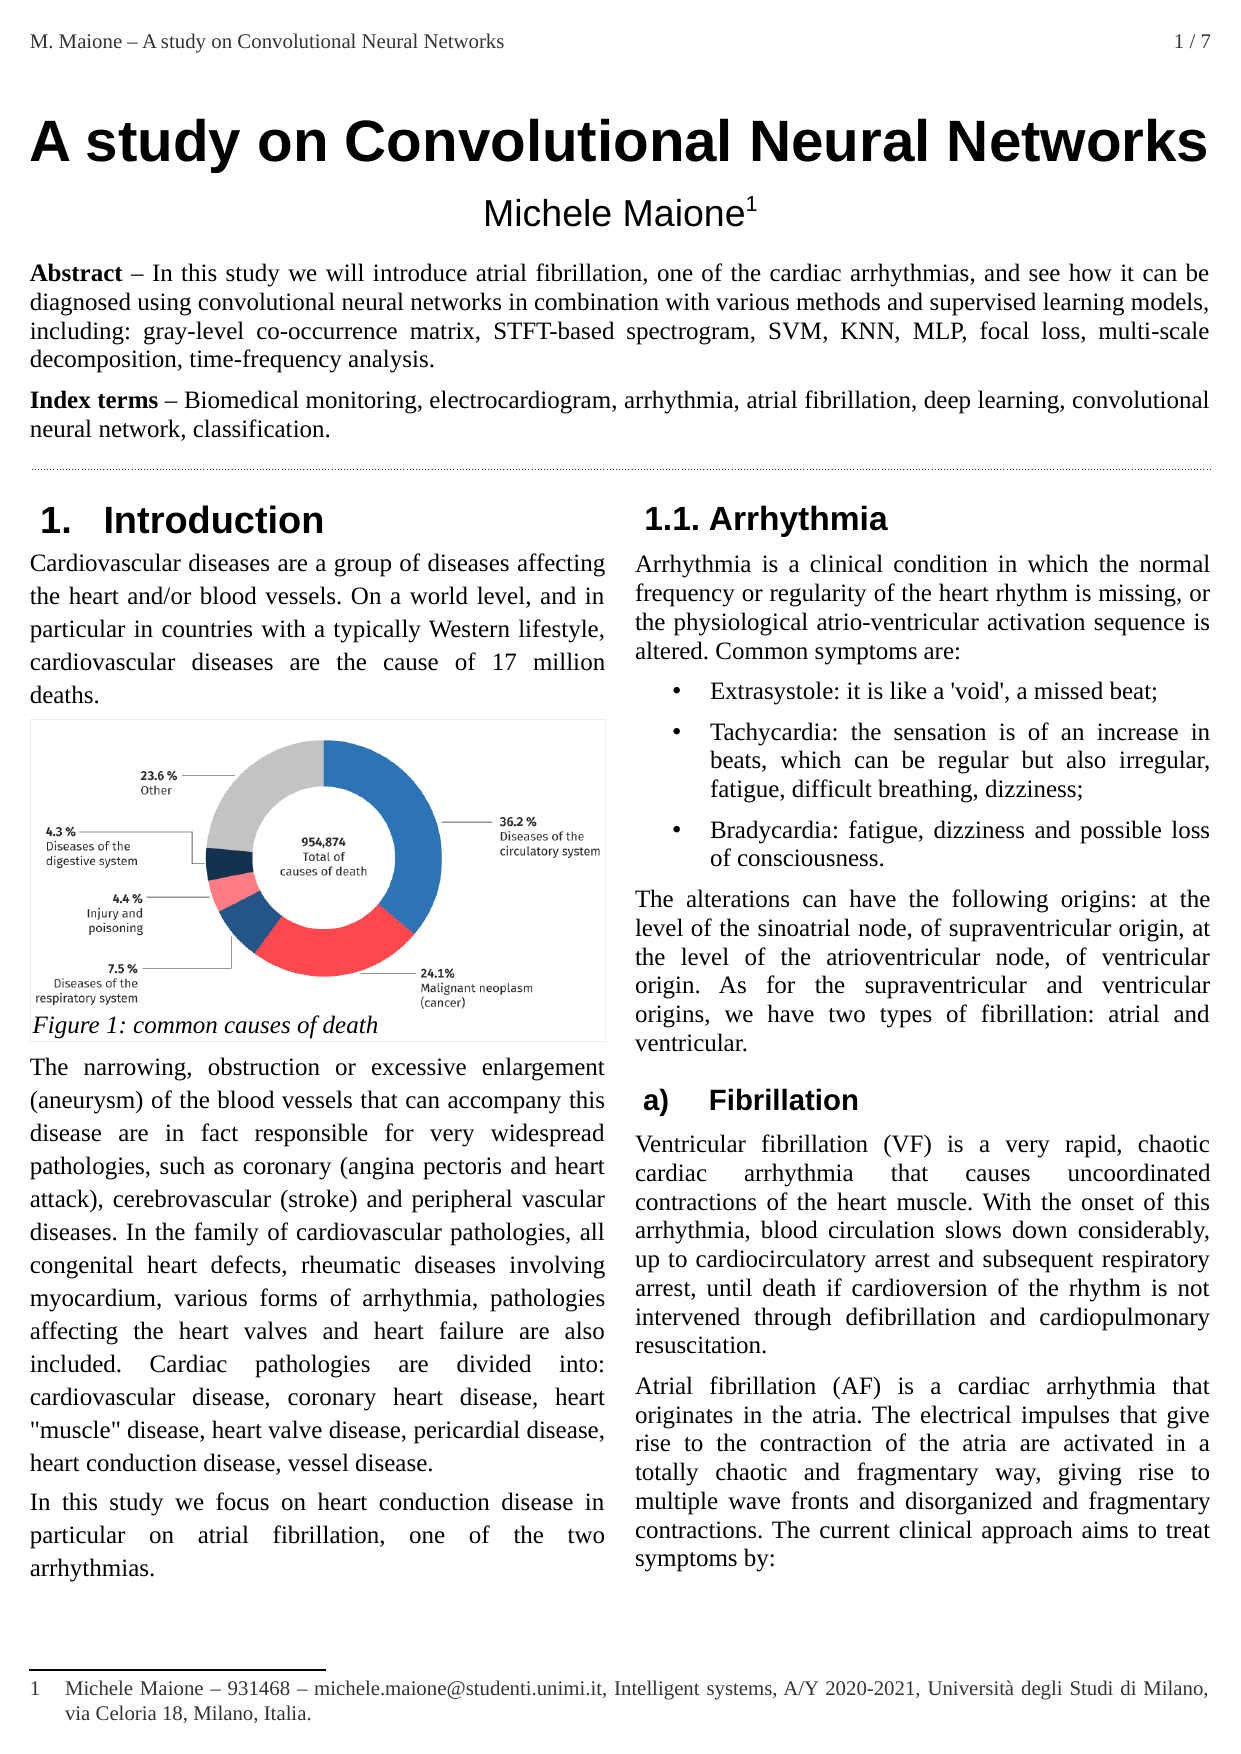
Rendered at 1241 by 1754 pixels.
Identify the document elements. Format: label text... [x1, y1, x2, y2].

text Ventricular fibrillation (VF) is a very rapid, chaotic cardiac arrhythmia that causes uncoordinated contractions of the heart muscle. With the onset of this arrhythmia, blood circulation slows down considerably, up to cardiocirculatory arrest and subsequent respiratory arrest, until death if cardioversion of the rhythm is not intervened through defibrillation and cardiopulmonary resuscitation. [635, 1129, 1211, 1359]
text Atrial fibrillation (AF) is a cardiac arrhythmia that originates in the atria. The electrical impulses that give rise to the contraction of the atria are activated in a totally chaotic and fragmentary way, giving rise to multiple wave fronts and disorganized and fragmentary contractions. The current clinical approach aims to treat symptoms by: [635, 1371, 1211, 1572]
list Bradycardia: fatigue, dizziness and possible loss of consciousness. [672, 815, 1211, 872]
picture [32, 734, 603, 1010]
list Tachycardia: the sensation is of an increase in beats, which can be regular but also irregular, fatigue, difficult breathing, dizziness; [672, 717, 1211, 803]
text Index terms – Biomedical monitoring, electrocardiogram, arrhythmia, atrial fibrillation, deep learning, convolutional neural network, classification. [29, 385, 1211, 442]
text The narrowing, obstruction or excessive enlargement (aneurysm) of the blood vessels that can accompany this disease are in fact responsible for very widespread pathologies, such as coronary (angina pectoris and heart attack), cerebrovascular (stroke) and peripheral vascular diseases. In the family of cardiovascular pathologies, all congenital heart defects, rheumatic diseases involving myocardium, various forms of arrhythmia, pathologies affecting the heart valves and heart failure are also included. Cardiac pathologies are divided into: cardiovascular disease, coronary heart disease, heart "muscle" disease, heart valve disease, pericardial disease, heart conduction disease, vessel disease. [29, 1052, 605, 1477]
subtitle Introduction [29, 498, 605, 542]
subtitle Michele Maione [29, 191, 1211, 234]
text The alterations can have the following origins: at the level of the sinoatrial node, of supraventricular origin, at the level of the atrioventricular node, of ventricular origin. As for the supraventricular and ventricular origins, we have two types of fibrillation: atrial and ventricular. [635, 884, 1211, 1057]
subtitle Fibrillation [635, 1083, 1211, 1117]
title A study on Convolutional Neural Networks [29, 107, 1211, 174]
text Arrhythmia is a clinical condition in which the normal frequency or regularity of the heart rhythm is missing, or the physiological atrio-ventricular activation sequence is altered. Common symptoms are: [635, 549, 1211, 664]
list Extrasystole: it is like a 'void', a missed beat; [672, 676, 1211, 705]
text In this study we focus on heart conduction disease in particular on atrial fibrillation, one of the two arrhythmias. [29, 1487, 605, 1582]
text Figure 1: common causes of death [32, 1010, 602, 1038]
text Abstract – In this study we will introduce atrial fibrillation, one of the cardiac arrhythmias, and see how it can be diagnosed using convolutional neural networks in combination with various methods and supervised learning models, including: gray-level co-occurrence matrix, STFT-based spectrogram, SVM, KNN, MLP, focal loss, multi-scale decomposition, time-frequency analysis. [29, 258, 1211, 373]
subtitle Arrhythmia [635, 498, 1211, 537]
text Cardiovascular diseases are a group of diseases affecting the heart and/or blood vessels. On a world level, and in particular in countries with a typically Western lifestyle, cardiovascular diseases are the cause of 17 million deaths. [29, 548, 605, 709]
text Michele Maione – 931468 – michele.maione@studenti.unimi.it, Intelligent systems, A/Y 2020-2021, Università degli Studi di Milano, via Celoria 18, Milano, Italia. [29, 1676, 1211, 1724]
